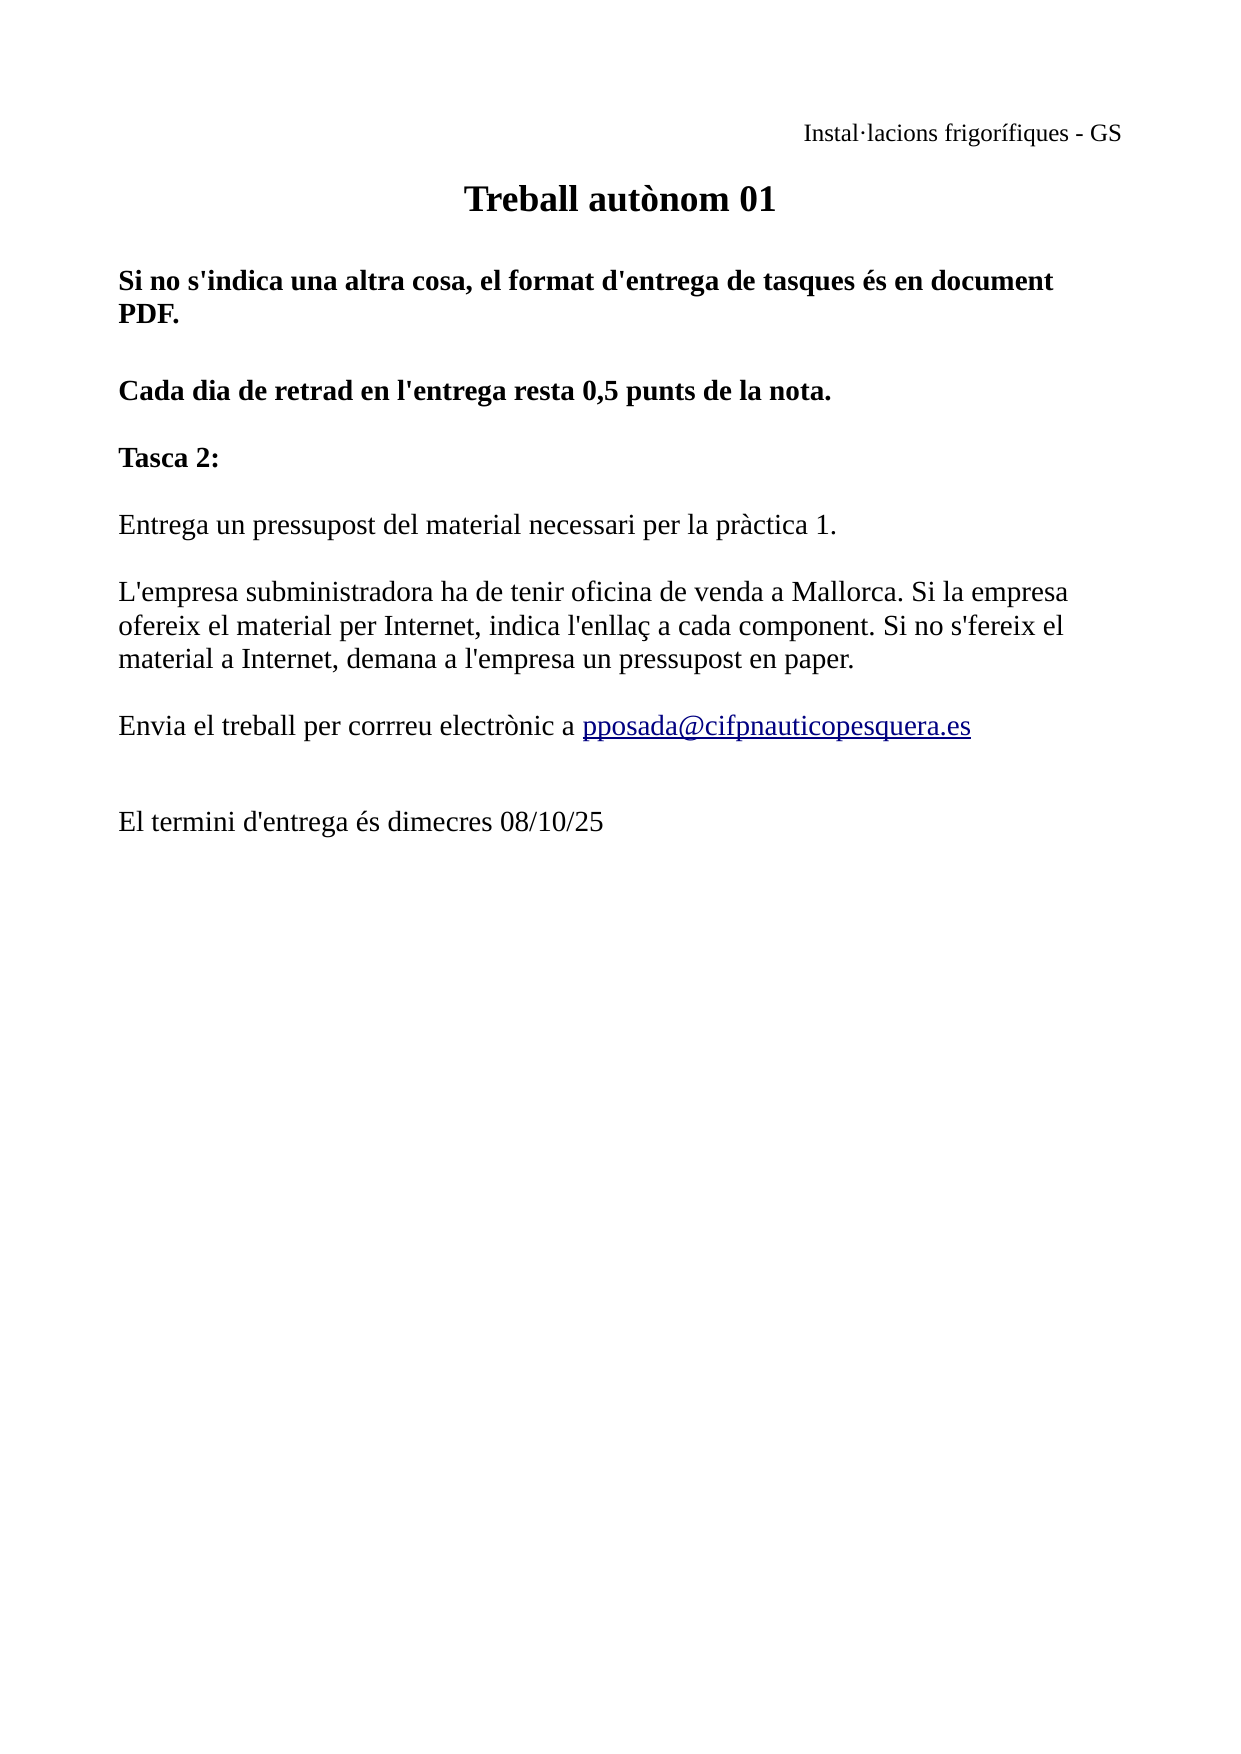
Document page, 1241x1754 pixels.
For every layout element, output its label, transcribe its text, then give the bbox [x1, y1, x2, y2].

text Tasca 2: [118, 440, 1122, 473]
text El termini d'entrega és dimecres 08/10/25 [118, 804, 1122, 838]
text L'empresa subministradora ha de tenir oficina de venda a Mallorca. Si la empresa ofereix el material per Internet, indica l'enllaç a cada component. Si no s'fereix el material a Internet, demana a l'empresa un pressupost en paper. [118, 574, 1122, 675]
text Treball autònom 01 [118, 176, 1122, 219]
text Cada dia de retrad en l'entrega resta 0,5 punts de la nota. [118, 373, 1122, 406]
text Entrega un pressupost del material necessari per la pràctica 1. [118, 507, 1122, 541]
text Envia el treball per corrreu electrònic a pposada@cifpnauticopesquera.es [118, 708, 1122, 742]
text Si no s'indica una altra cosa, el format d'entrega de tasques és en document PDF. [118, 263, 1122, 330]
